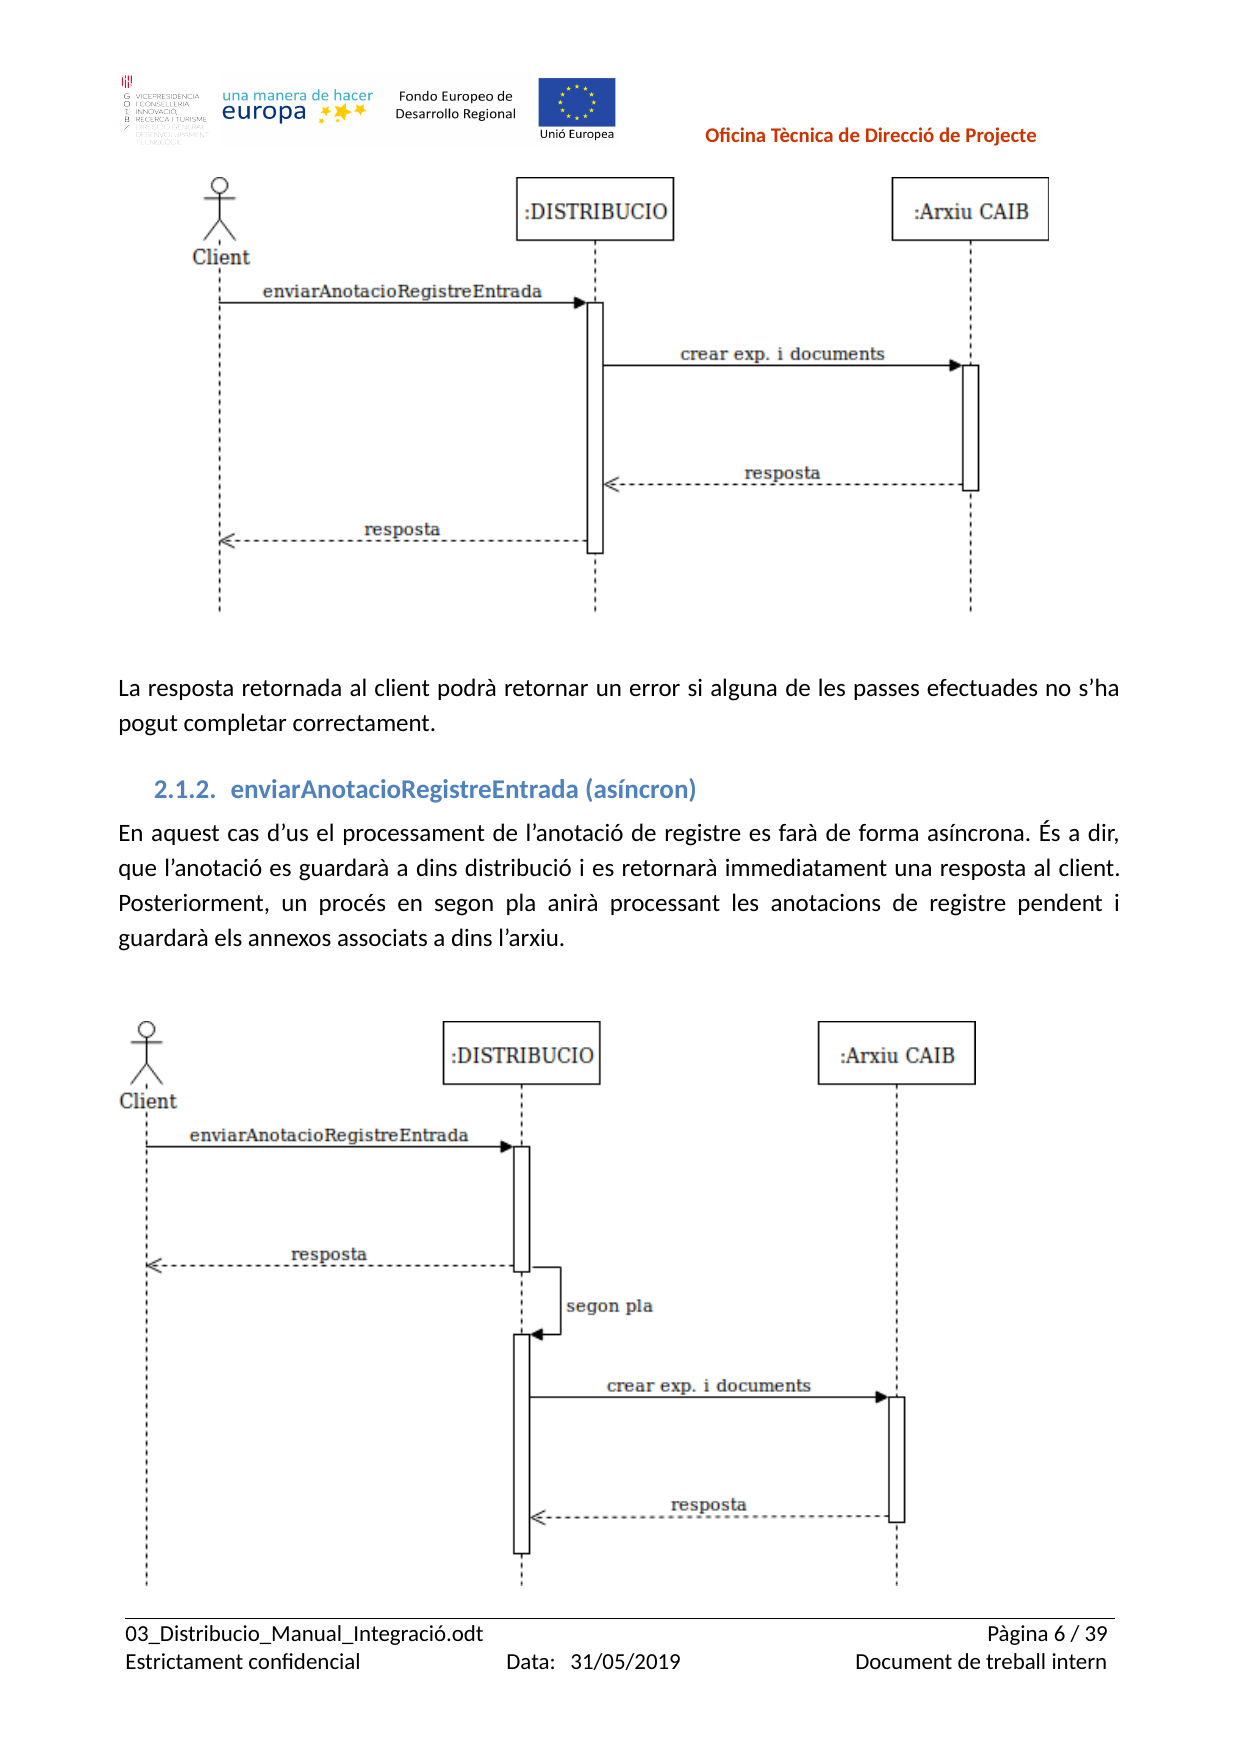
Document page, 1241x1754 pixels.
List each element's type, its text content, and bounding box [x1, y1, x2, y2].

picture [219, 73, 621, 147]
subtitle enviarAnotacioRegistreEntrada (asíncron) [153, 772, 1122, 805]
text En aquest cas d’us el processament de l’anotació de registre es farà de forma asíncrona. És a dir, que l’anotació es guardarà a dins distribució i es retornarà immediatament una resposta al client. Posteriorment, un procés en segon pla anirà processant les anotacions de registre pendent i guardarà els annexos associats a dins l’arxiu. [118, 817, 1122, 953]
picture [118, 1021, 976, 1586]
text La resposta retornada al client podrà retornar un error si alguna de les passes efectuades no s’ha pogut completar correctament. [118, 673, 1122, 738]
picture [118, 73, 213, 147]
picture [191, 177, 1049, 617]
